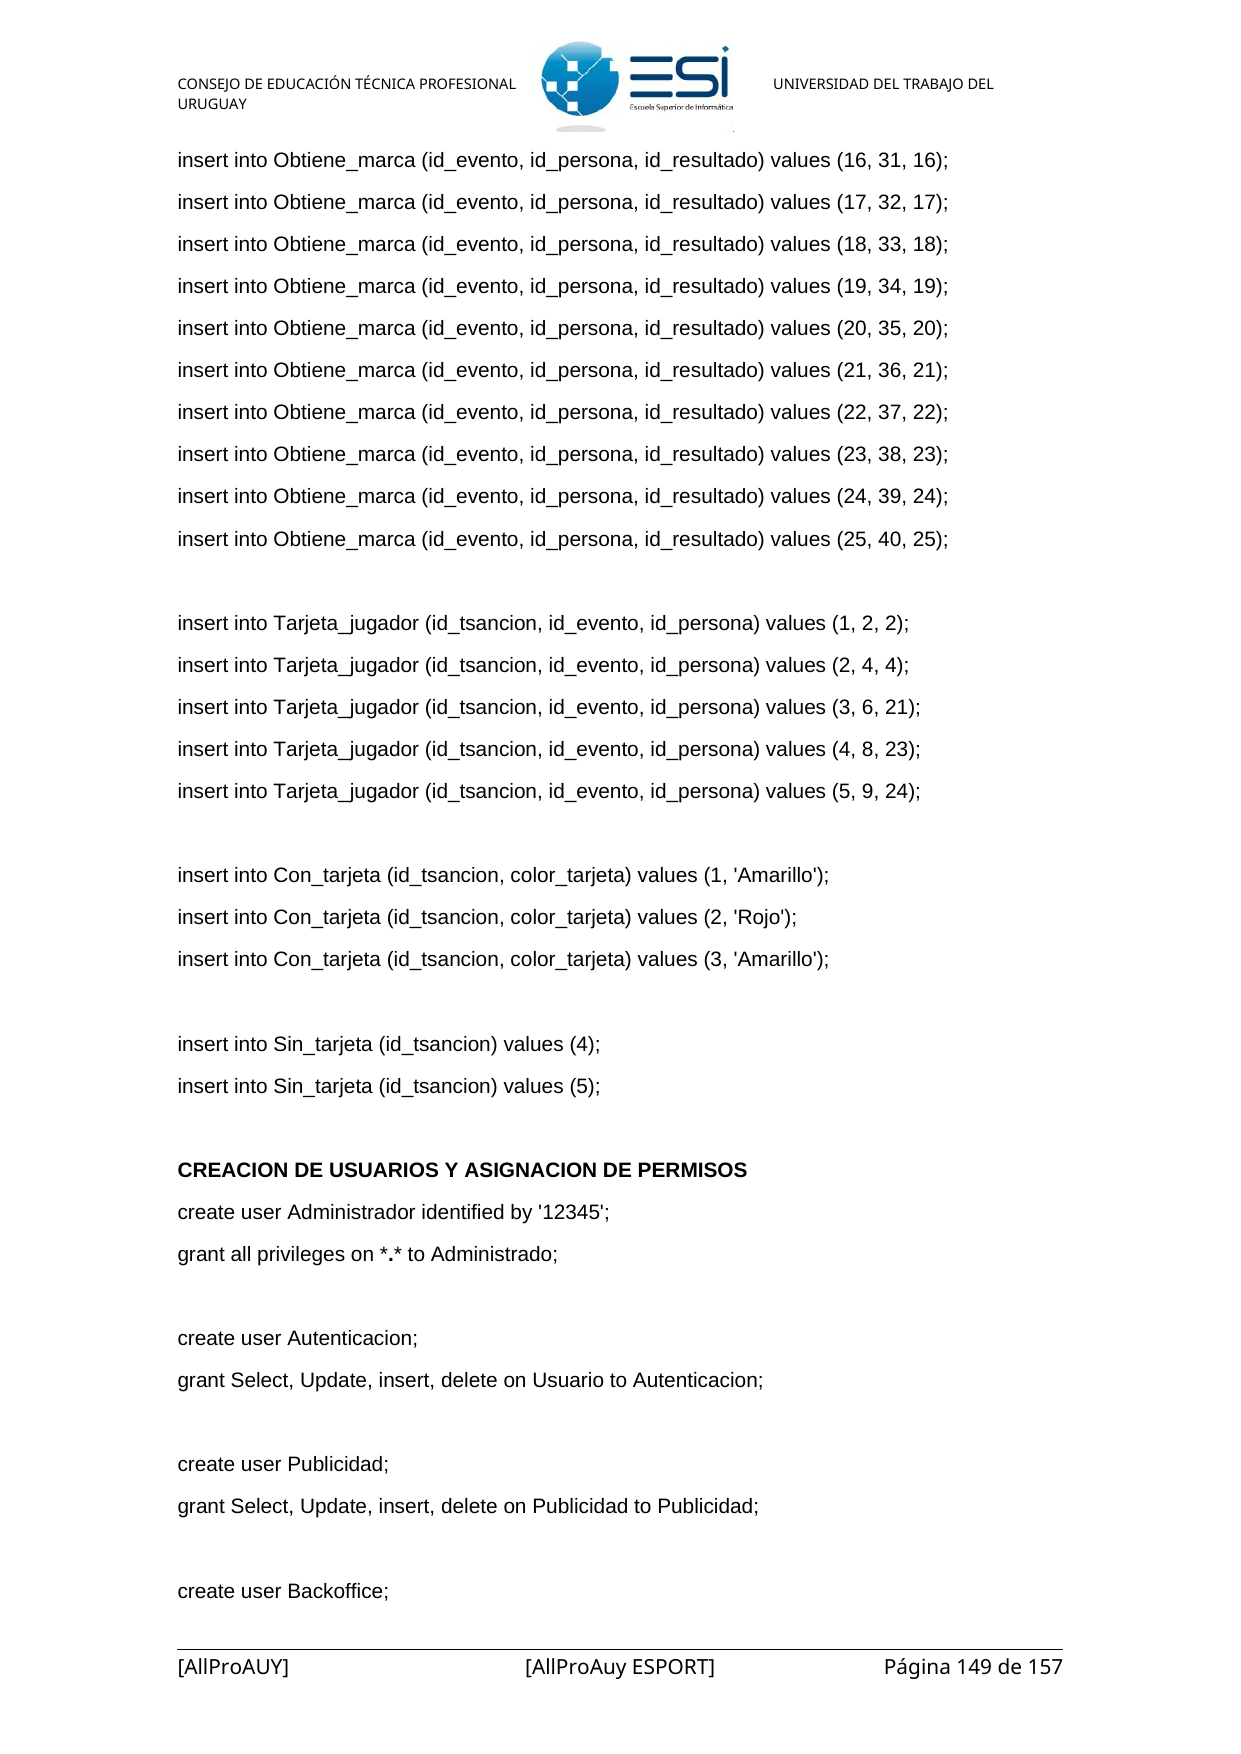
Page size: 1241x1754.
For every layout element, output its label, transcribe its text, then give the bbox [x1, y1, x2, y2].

text insert into Sin_tarjeta (id_tsancion) values (4); [177, 1031, 1063, 1055]
text insert into Tarjeta_jugador (id_tsancion, id_evento, id_persona) values (4, 8, 23); [177, 737, 1063, 761]
text insert into Obtiene_marca (id_evento, id_persona, id_resultado) values (18, 33, 18); [177, 232, 1063, 256]
text insert into Con_tarjeta (id_tsancion, color_tarjeta) values (1, 'Amarillo'); [177, 863, 1063, 887]
text insert into Obtiene_marca (id_evento, id_persona, id_resultado) values (23, 38, 23); [177, 442, 1063, 466]
text insert into Obtiene_marca (id_evento, id_persona, id_resultado) values (25, 40, 25); [177, 526, 1063, 550]
text CREACION DE USUARIOS Y ASIGNACION DE PERMISOS [177, 1158, 1063, 1182]
text insert into Obtiene_marca (id_evento, id_persona, id_resultado) values (20, 35, 20); [177, 316, 1063, 340]
text insert into Obtiene_marca (id_evento, id_persona, id_resultado) values (16, 31, 16); [177, 148, 1063, 172]
text create user Backoffice; [177, 1578, 1063, 1602]
text insert into Tarjeta_jugador (id_tsancion, id_evento, id_persona) values (5, 9, 24); [177, 779, 1063, 803]
text insert into Obtiene_marca (id_evento, id_persona, id_resultado) values (22, 37, 22); [177, 400, 1063, 424]
picture [534, 39, 734, 132]
text insert into Obtiene_marca (id_evento, id_persona, id_resultado) values (21, 36, 21); [177, 358, 1063, 382]
text create user Publicidad; [177, 1452, 1063, 1476]
text insert into Tarjeta_jugador (id_tsancion, id_evento, id_persona) values (3, 6, 21); [177, 695, 1063, 719]
text insert into Con_tarjeta (id_tsancion, color_tarjeta) values (2, 'Rojo'); [177, 905, 1063, 929]
text insert into Sin_tarjeta (id_tsancion) values (5); [177, 1073, 1063, 1097]
text insert into Obtiene_marca (id_evento, id_persona, id_resultado) values (17, 32, 17); [177, 190, 1063, 214]
text grant Select, Update, insert, delete on Publicidad to Publicidad; [177, 1494, 1063, 1518]
text create user Autenticacion; [177, 1326, 1063, 1350]
text insert into Tarjeta_jugador (id_tsancion, id_evento, id_persona) values (1, 2, 2); [177, 611, 1063, 634]
text create user Administrador identified by '12345'; [177, 1200, 1063, 1224]
text insert into Con_tarjeta (id_tsancion, color_tarjeta) values (3, 'Amarillo'); [177, 947, 1063, 971]
text grant all privileges on *.* to Administrado; [177, 1242, 1063, 1266]
text insert into Obtiene_marca (id_evento, id_persona, id_resultado) values (24, 39, 24); [177, 484, 1063, 508]
text insert into Obtiene_marca (id_evento, id_persona, id_resultado) values (19, 34, 19); [177, 274, 1063, 298]
text insert into Tarjeta_jugador (id_tsancion, id_evento, id_persona) values (2, 4, 4); [177, 653, 1063, 677]
text grant Select, Update, insert, delete on Usuario to Autenticacion; [177, 1368, 1063, 1392]
